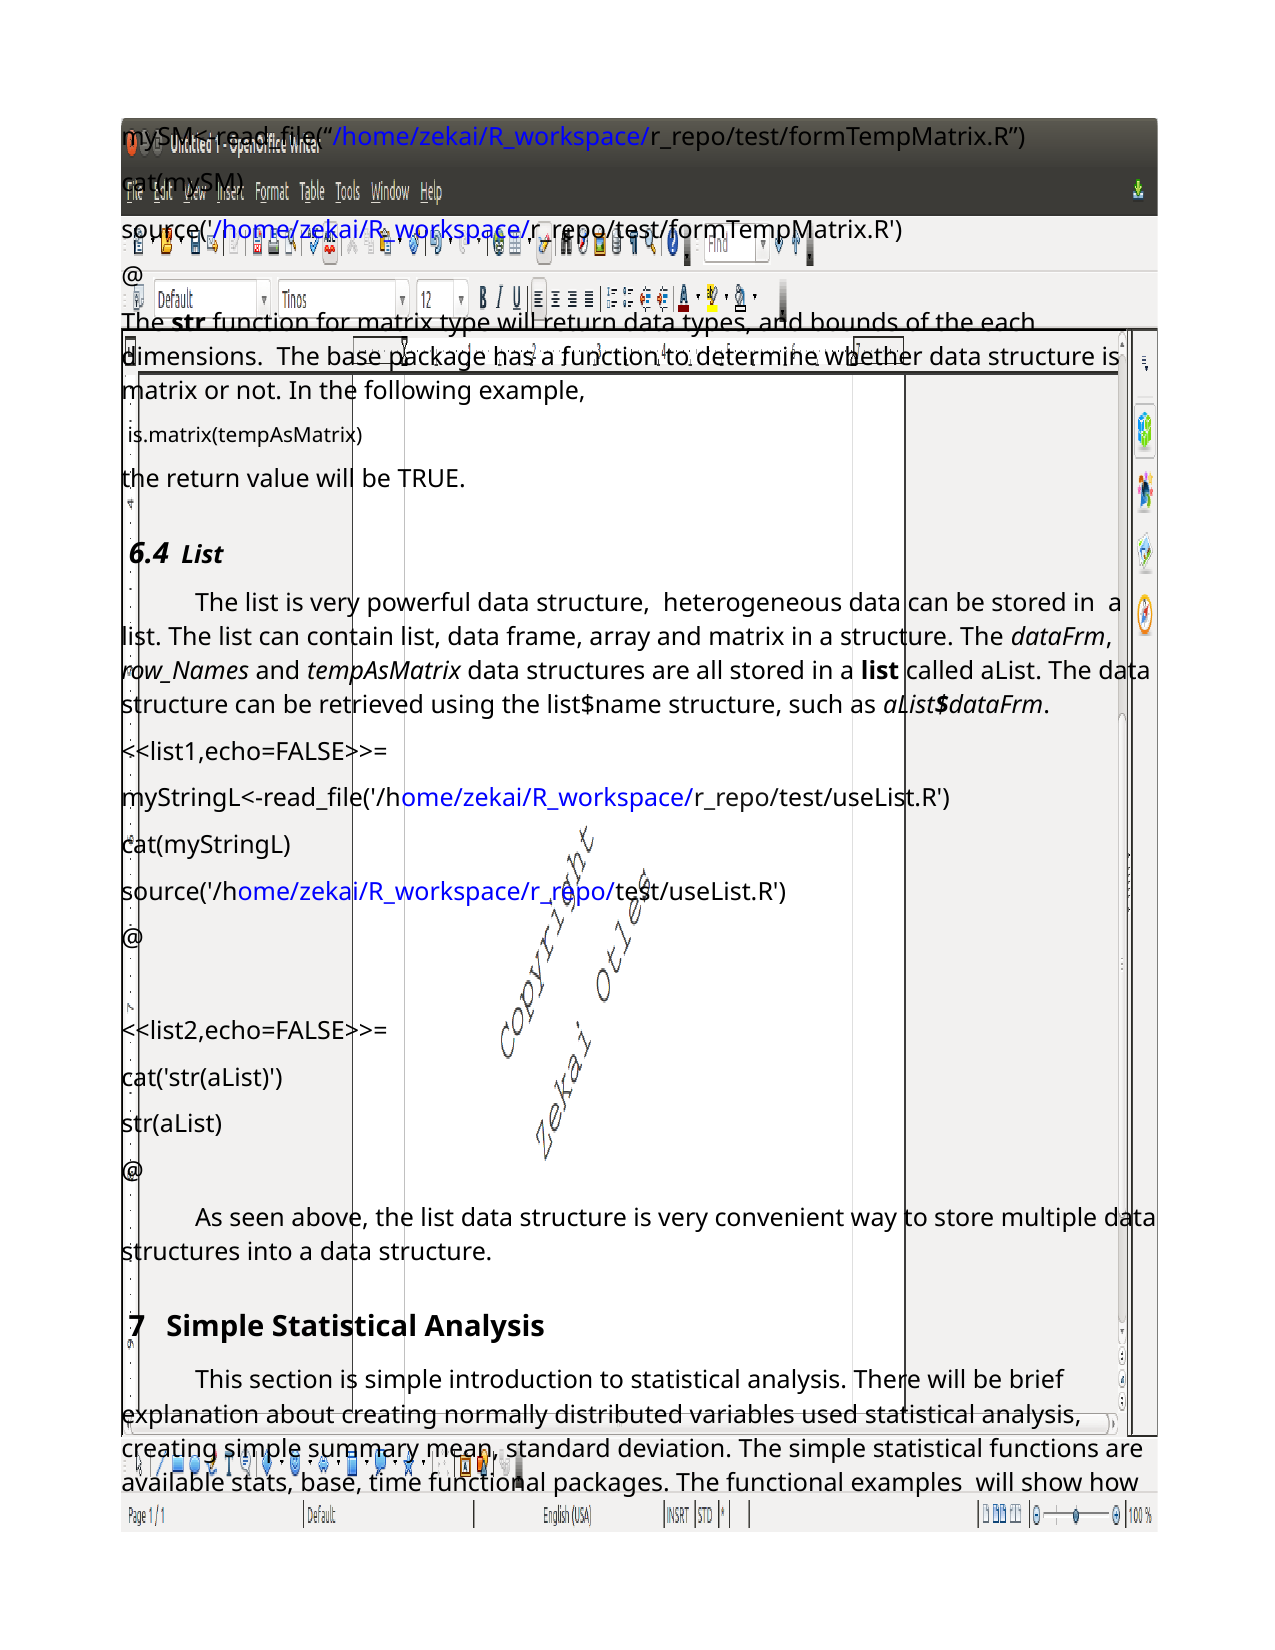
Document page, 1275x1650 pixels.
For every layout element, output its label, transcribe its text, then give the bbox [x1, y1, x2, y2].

text cat(myStringL) [121, 827, 1158, 861]
text str(aList) [121, 1106, 1158, 1140]
text source('/home/zekai/R_workspace/r_repo/test/formTempMatrix.R') [121, 211, 1158, 245]
picture [121, 292, 1158, 304]
picture [121, 407, 1158, 419]
subtitle Simple Statistical Analysis [121, 1305, 1158, 1344]
text @ [121, 258, 1158, 292]
text <<list1,echo=FALSE>>= [121, 733, 1158, 768]
text source('/home/zekai/R_workspace/r_repo/test/useList.R') [121, 873, 1158, 907]
picture [121, 814, 1158, 827]
picture [121, 954, 1158, 1013]
picture [121, 907, 1158, 920]
text <<list2,echo=FALSE>>= [121, 1013, 1158, 1047]
text The str function for matrix type will return data types, and bounds of the each dimensions. The base package has a function to determine whether data structure is matrix or not. In the following example, [121, 304, 1158, 407]
text As seen above, the list data structure is very convenient way to store multiple data structures into a data structure. [121, 1199, 1158, 1267]
picture [121, 1499, 1158, 1532]
picture [121, 1344, 1158, 1357]
text myStringL<-read_file('/home/zekai/R_workspace/r_repo/test/useList.R') [121, 780, 1158, 814]
picture [121, 768, 1158, 780]
picture [121, 152, 1158, 165]
picture [121, 495, 1158, 533]
picture [121, 861, 1158, 873]
text cat('str(aList)') [121, 1059, 1158, 1093]
picture [121, 721, 1158, 733]
picture [121, 448, 1158, 461]
picture [121, 245, 1158, 258]
text @ [121, 1153, 1158, 1187]
text @ [121, 920, 1158, 954]
picture [121, 1140, 1158, 1153]
picture [121, 1047, 1158, 1059]
picture [121, 1267, 1158, 1305]
picture [121, 1187, 1158, 1199]
subtitle List [121, 533, 1158, 572]
text This section is simple introduction to statistical analysis. There will be brief explanation about creating normally distributed variables used statistical analysis, creating simple summary mean, standard deviation. The simple statistical functions are available stats, base, time functional packages. The functional examples will show how [121, 1357, 1158, 1499]
text the return value will be TRUE. [121, 461, 1158, 495]
picture [121, 199, 1158, 211]
picture [121, 1093, 1158, 1106]
text is.matrix(tempAsMatrix) [121, 419, 1158, 448]
text mySM<-read_file(“/home/zekai/R_workspace/r_repo/test/formTempMatrix.R”) [121, 118, 1158, 152]
text cat(mySM) [121, 165, 1158, 199]
picture [121, 572, 1158, 585]
text The list is very powerful data structure, heterogeneous data can be stored in a list. The list can contain list, data frame, array and matrix in a structure. The dataFrm, row_Names and tempAsMatrix data structures are all stored in a list called aList. The data structure can be retrieved using the list$name structure, such as aList$dataFrm. [121, 585, 1158, 721]
